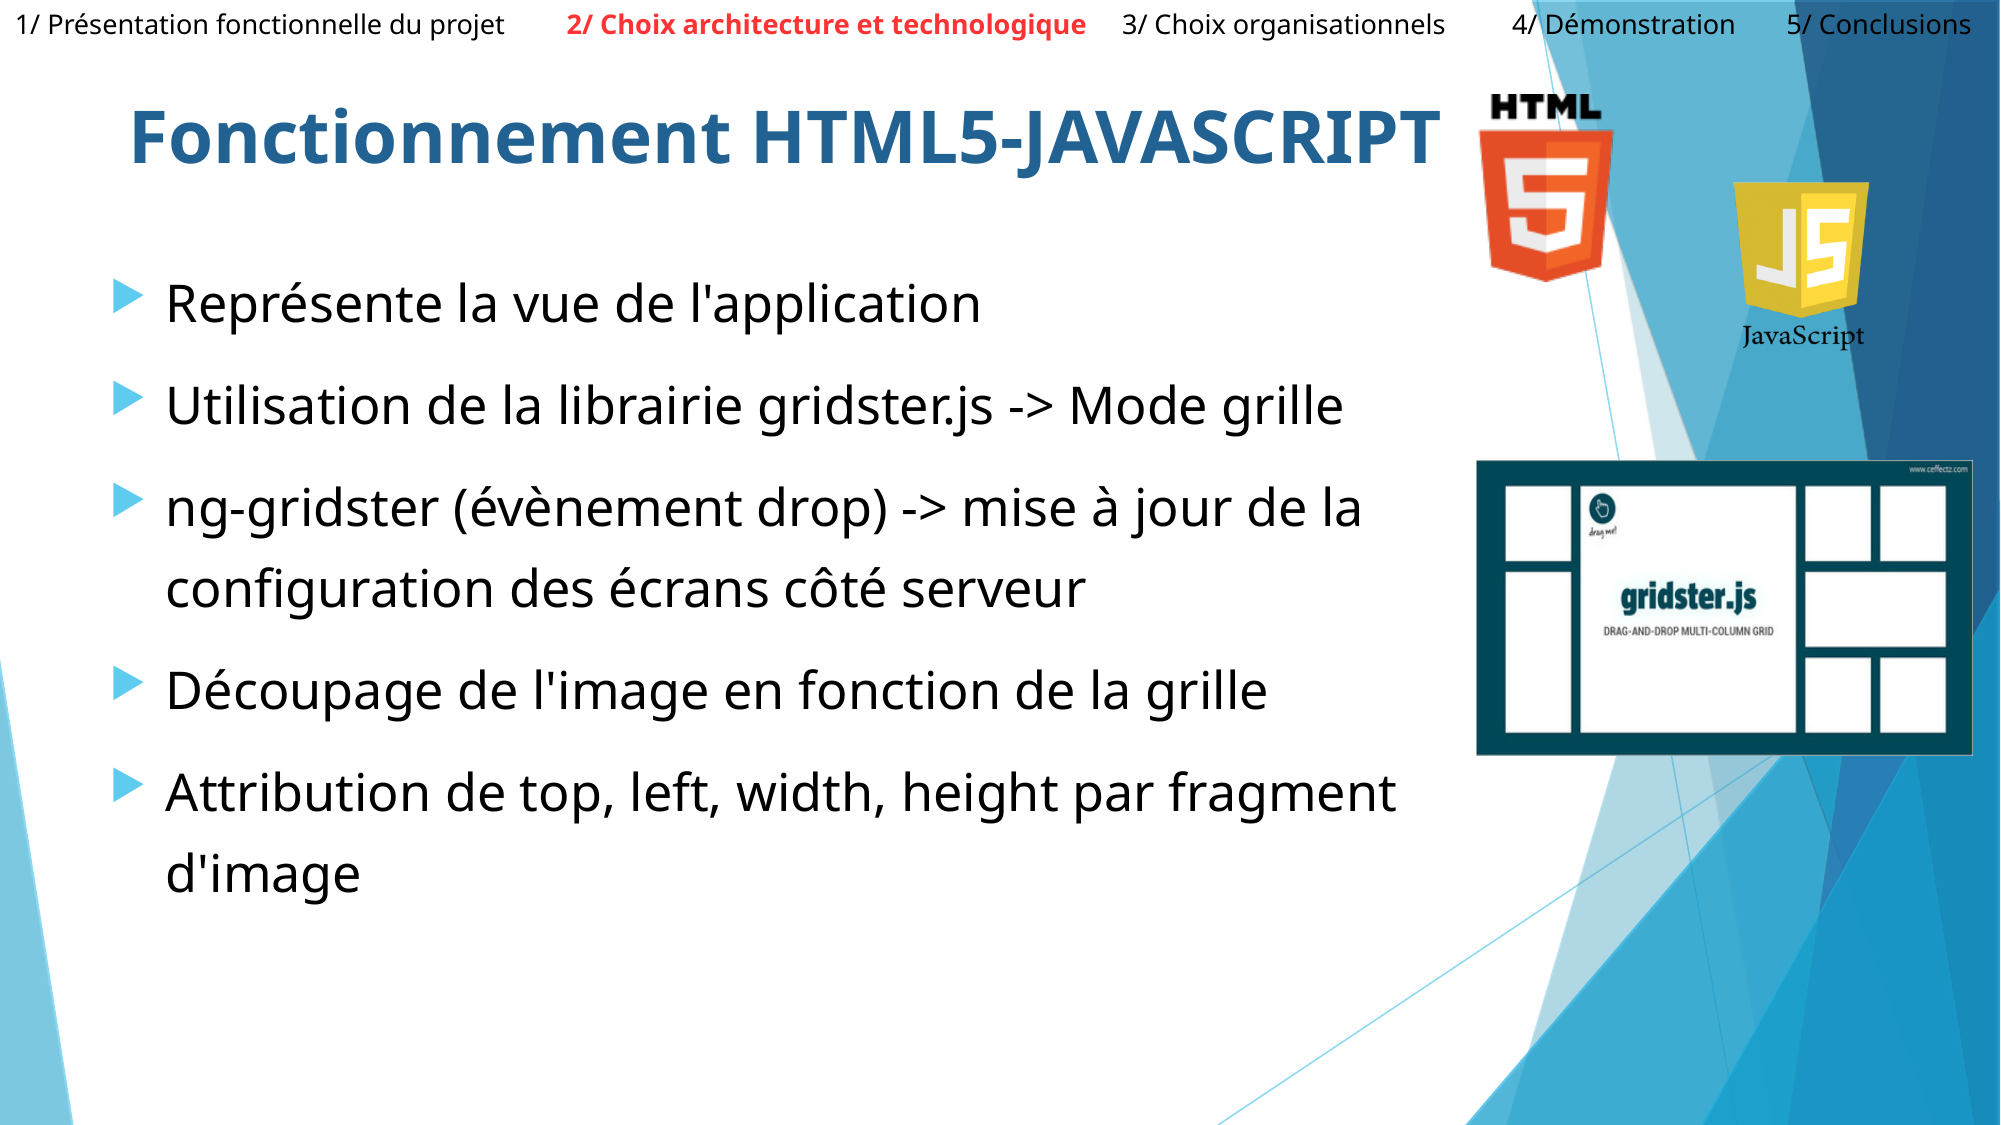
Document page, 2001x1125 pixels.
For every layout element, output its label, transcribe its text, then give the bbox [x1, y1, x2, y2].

picture [1452, 94, 1641, 282]
picture [1476, 460, 1973, 756]
text_box 1/ Présentation fonctionnelle du projet 2/ Choix architecture et technologique 3/ Choix organisationnels 4/ Démonstration 5/ Conclusions [0, 0, 2000, 48]
picture [1700, 177, 1902, 355]
list Fonctionnement HTML5-JAVASCRIPT Représente la vue de l'application Utilisation de la librairie gridster.js -> Mode grille ng-gridster (évènement drop) -> mise à jour de la configuration des écrans côté serveur Découpage de l'image en fonction de la grille Attribution de top, left, width, height par fragment d'image [94, 82, 1477, 1125]
